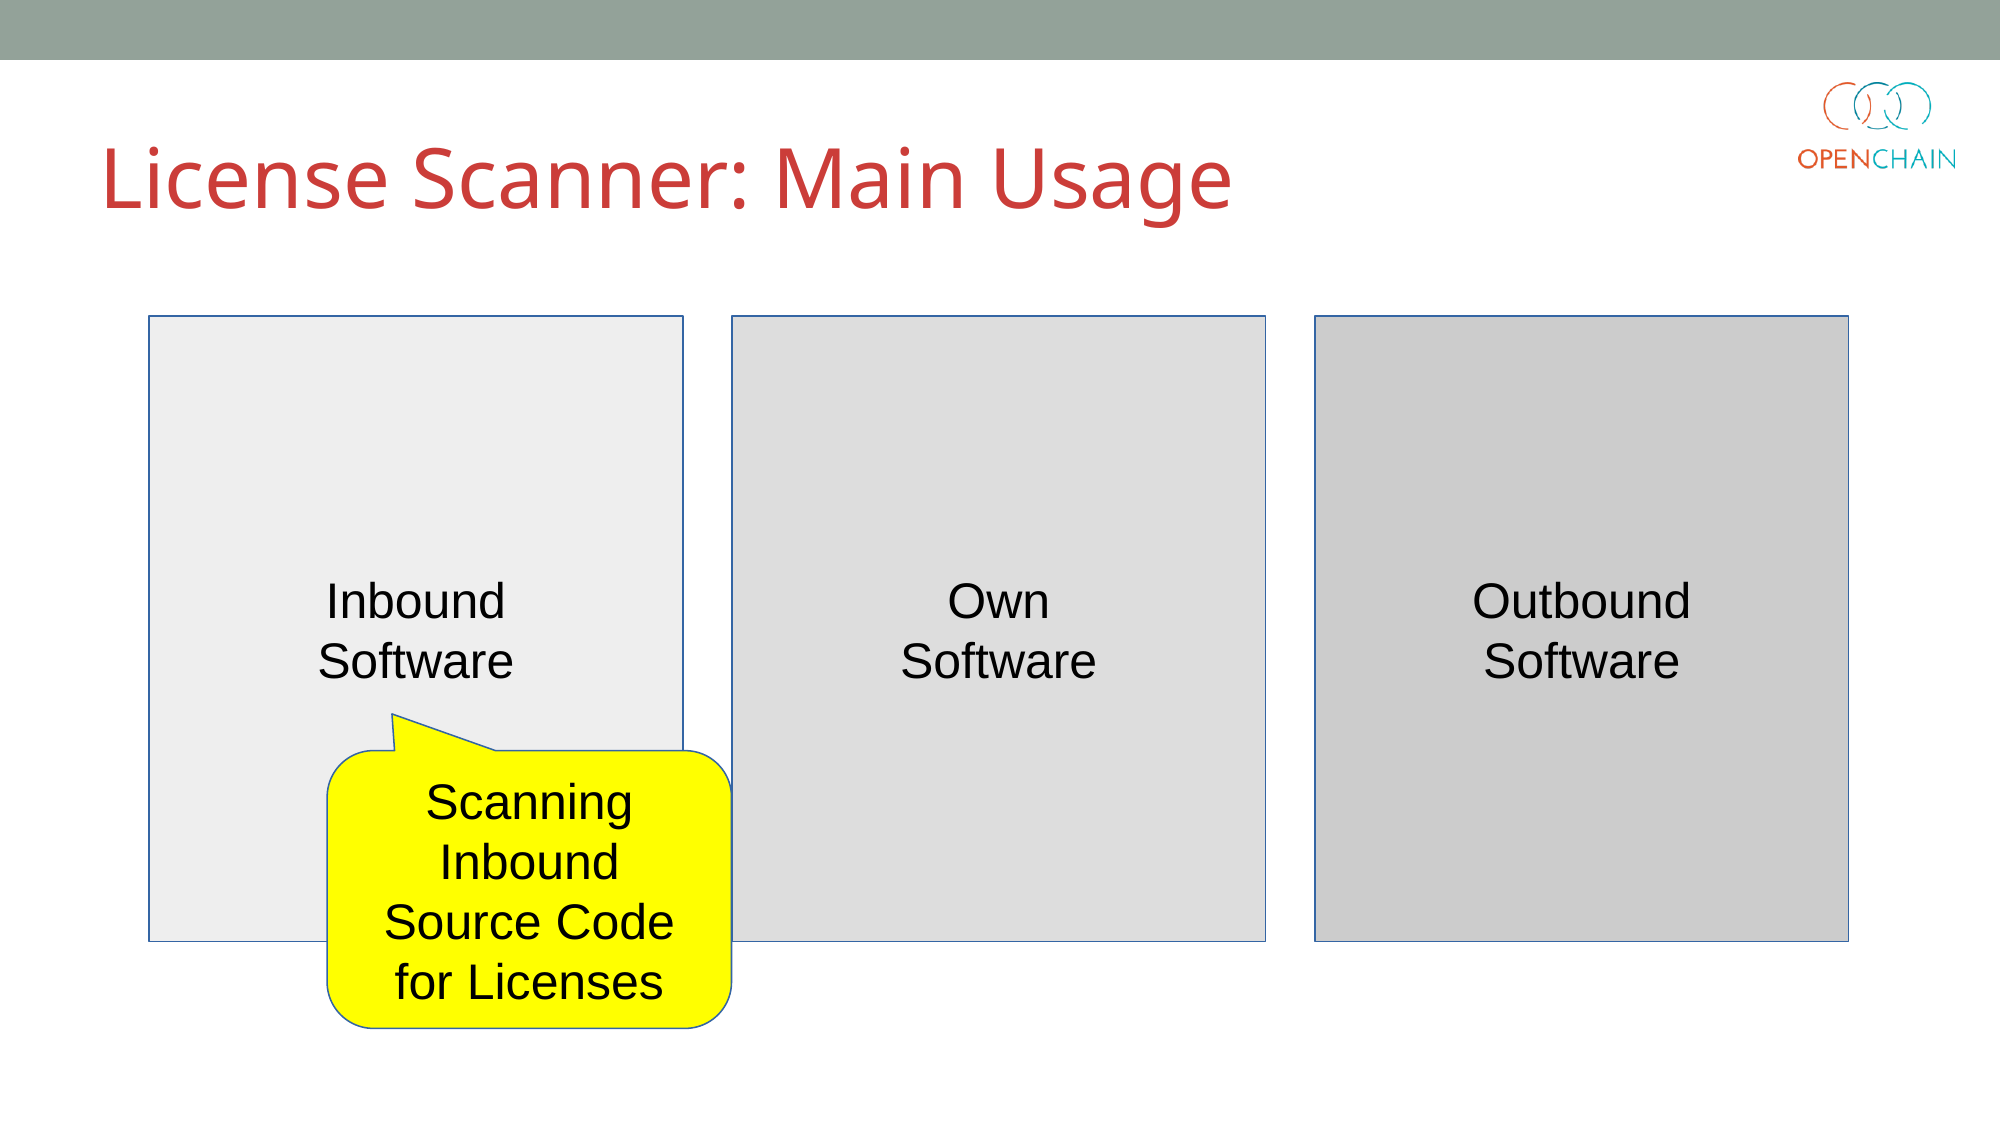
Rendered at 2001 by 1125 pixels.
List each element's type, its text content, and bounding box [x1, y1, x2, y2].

text_box Inbound Software [148, 315, 683, 942]
picture [1900, 82, 1955, 169]
text_box License Scanner: Main Usage [99, 52, 1900, 225]
text_box Scanning Inbound Source Code for Licenses [327, 713, 732, 1029]
text_box Own Software [731, 315, 1266, 942]
text_box License Scanner: Main Usage [1148, 169, 1173, 203]
text_box Outbound Software [1314, 315, 1849, 942]
